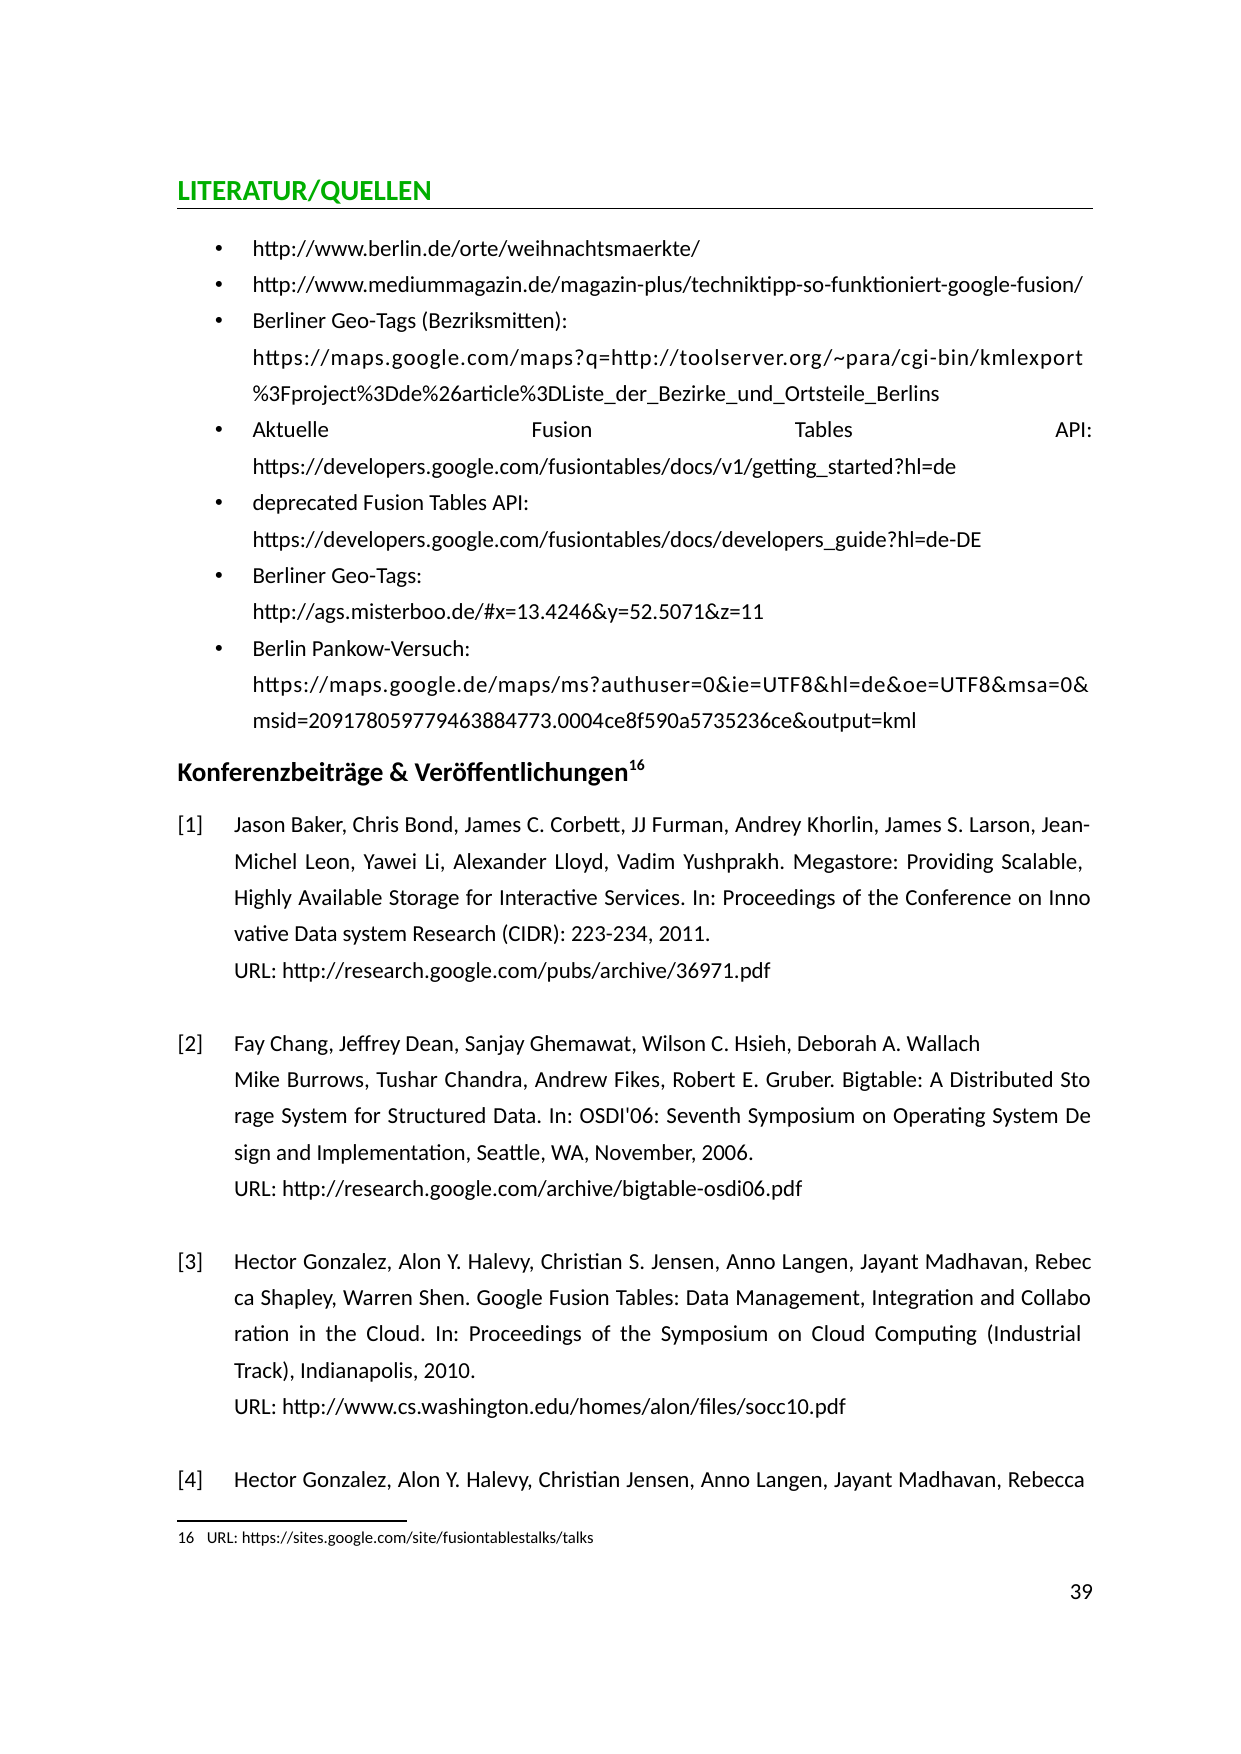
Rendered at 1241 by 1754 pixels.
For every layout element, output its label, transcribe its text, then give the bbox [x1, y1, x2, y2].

text URL: http://research.google.com/archive/bigtable-osdi06.pdf [177, 1174, 1093, 1202]
text URL: https://sites.google.com/site/fusiontablestalks/talks [177, 1527, 1093, 1547]
list http://www.mediummagazin.de/magazin-plus/techniktipp-so-funktioniert-google-fusion/ [215, 270, 1093, 298]
list https://maps.google.com/maps?q=http://toolserver.org/~para/cgi-bin/kmlexport%3Fproject%3Dde%26article%3DListe_der_Bezir­ke_und_Ortsteile_Berlins [215, 343, 1093, 407]
text [4] Hector Gonzalez, Alon Y. Halevy, Christian Jensen, Anno Langen, Jayant Madhavan, Rebecca [177, 1465, 1093, 1493]
text [2] Fay Chang, Jeffrey Dean, Sanjay Ghemawat, Wilson C. Hsieh, Deborah A. Wallach [177, 1029, 1093, 1057]
list Berliner Geo-Tags (Bezriksmitten): [215, 307, 1093, 334]
list deprecated Fusion Tables API: [215, 488, 1093, 516]
text Konferenzbeiträge & Veröffentlichungen [177, 755, 1093, 788]
list Aktuelle Fusion Tables API: https://developers.google.com/fusiontables/docs/v1/getting_started?hl=de [215, 416, 1093, 480]
list https://developers.google.com/fusiontables/docs/developers_guide?hl=de-DE [215, 525, 1093, 553]
list http://www.berlin.de/orte/weihnachtsmaerkte/ [215, 234, 1093, 262]
text Literatur/Quellen [177, 172, 1093, 208]
list http://ags.misterboo.de/#x=13.4246&y=52.5071&z=11 [215, 597, 1093, 625]
list https://maps.google.de/maps/ms?authuser=0&ie=UTF8&hl=de&oe=UTF8&msa=0& msid=209178059779463884773.0004­ce8f590a5735236ce&output=kml [215, 670, 1093, 734]
text Mike Burrows, Tushar Chandra, Andrew Fikes, Robert E. Gruber. Bigtable: A Distributed Sto rage System for Structured Data. In: OSDI'06: Seventh Symposium on Operating System De sign and Implementation, Seattle, WA, November, 2006. [177, 1065, 1093, 1166]
text URL: http://www.cs.washington.edu/homes/alon/files/socc10.pdf [177, 1392, 1093, 1420]
list Berlin Pankow-Versuch: [215, 634, 1093, 662]
text [1] Jason Baker, Chris Bond, James C. Corbett, JJ Furman, Andrey Khorlin, James S. Larson, Jean- Michel Leon, Yawei Li, Alexander Lloyd, Vadim Yushprakh. Megastore: Providing Scalable, Highly Available Storage for Interactive Services. In: Proceedings of the Conference on Inno vative Data system Research (CIDR): 223-234, 2011. [177, 811, 1093, 948]
text URL: http://research.google.com/pubs/archive/36971.pdf [177, 956, 1093, 984]
text [3] Hector Gonzalez, Alon Y. Halevy, Christian S. Jensen, Anno Langen, Jayant Madhavan, Rebec ca Shapley, Warren Shen. Google Fusion Tables: Data Management, Integration and Collabo ration in the Cloud. In: Proceedings of the Symposium on Cloud Computing (Industrial Track), Indianapolis, 2010. [177, 1247, 1093, 1384]
list Berliner Geo-Tags: [215, 561, 1093, 589]
